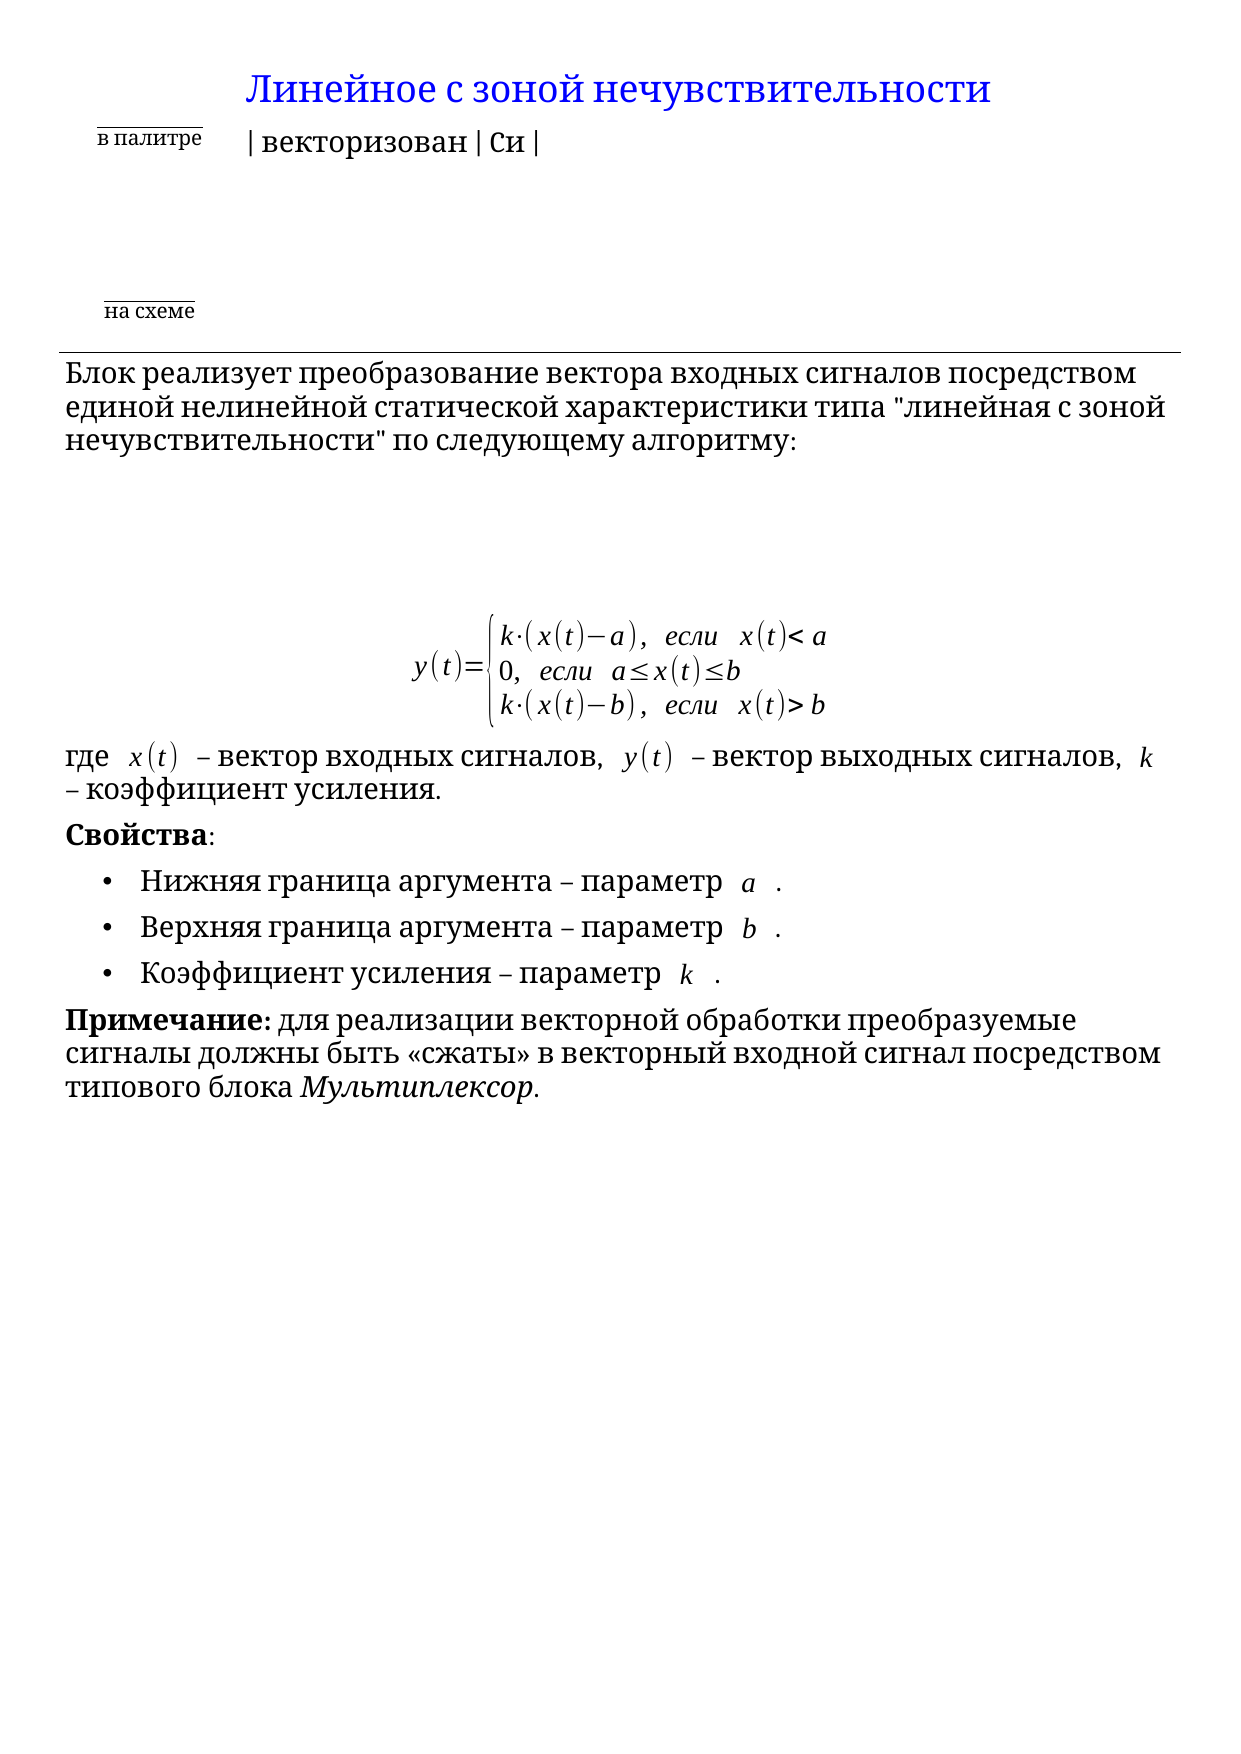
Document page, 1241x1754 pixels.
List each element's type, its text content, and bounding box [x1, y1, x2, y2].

table_cell [240, 178, 1181, 294]
table_cell | векторизован | Cи | [240, 121, 1181, 178]
table_header [59, 59, 240, 121]
table_cell [59, 178, 240, 294]
table_cell Блок реализует преобразование вектора входных сигналов посредством единой нелинейной статической характеристики типа "линейная с зоной нечувствительности" по следующему алгоритму: где– вектор входных сигналов,– вектор выходных сигналов,– коэффициент усиления. Свойства: Нижняя граница аргумента – параметр. Верхняя граница аргумента – параметр. Коэффициент усиления – параметр. Примечание: для реализации векторной обработки преобразуемые сигналы должны быть «сжаты» в векторный входной сигнал посредством типового блока Мультиплексор. [59, 353, 1181, 1123]
table_header Линейное с зоной нечувствительности [240, 59, 1181, 121]
table_cell в палитре [59, 121, 240, 178]
table_cell [240, 294, 1181, 352]
table_cell на схеме [59, 294, 240, 352]
